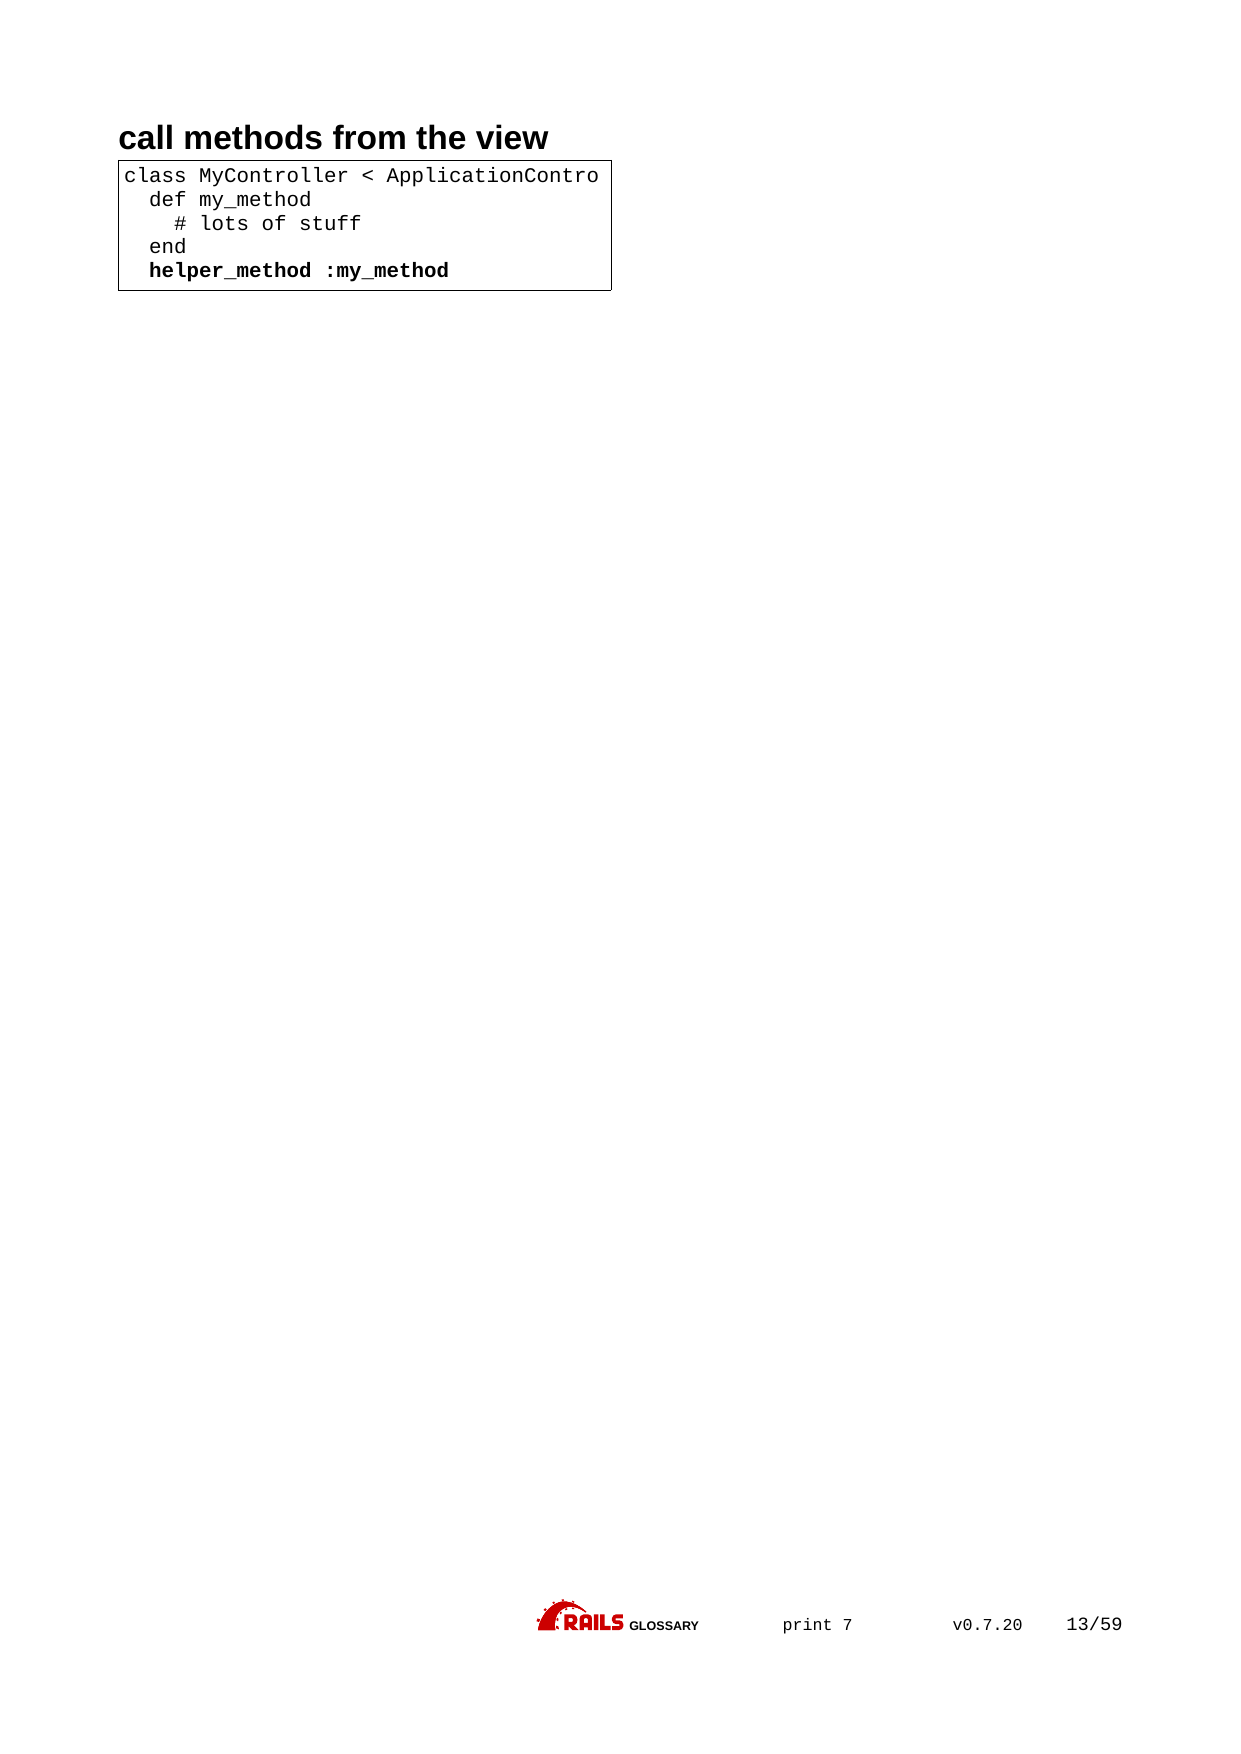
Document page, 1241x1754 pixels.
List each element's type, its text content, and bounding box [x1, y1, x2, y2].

table_header class MyController < ApplicationContro def my_method # lots of stuff end helper_method :my_method [119, 161, 611, 289]
subtitle call methods from the view [118, 118, 611, 157]
